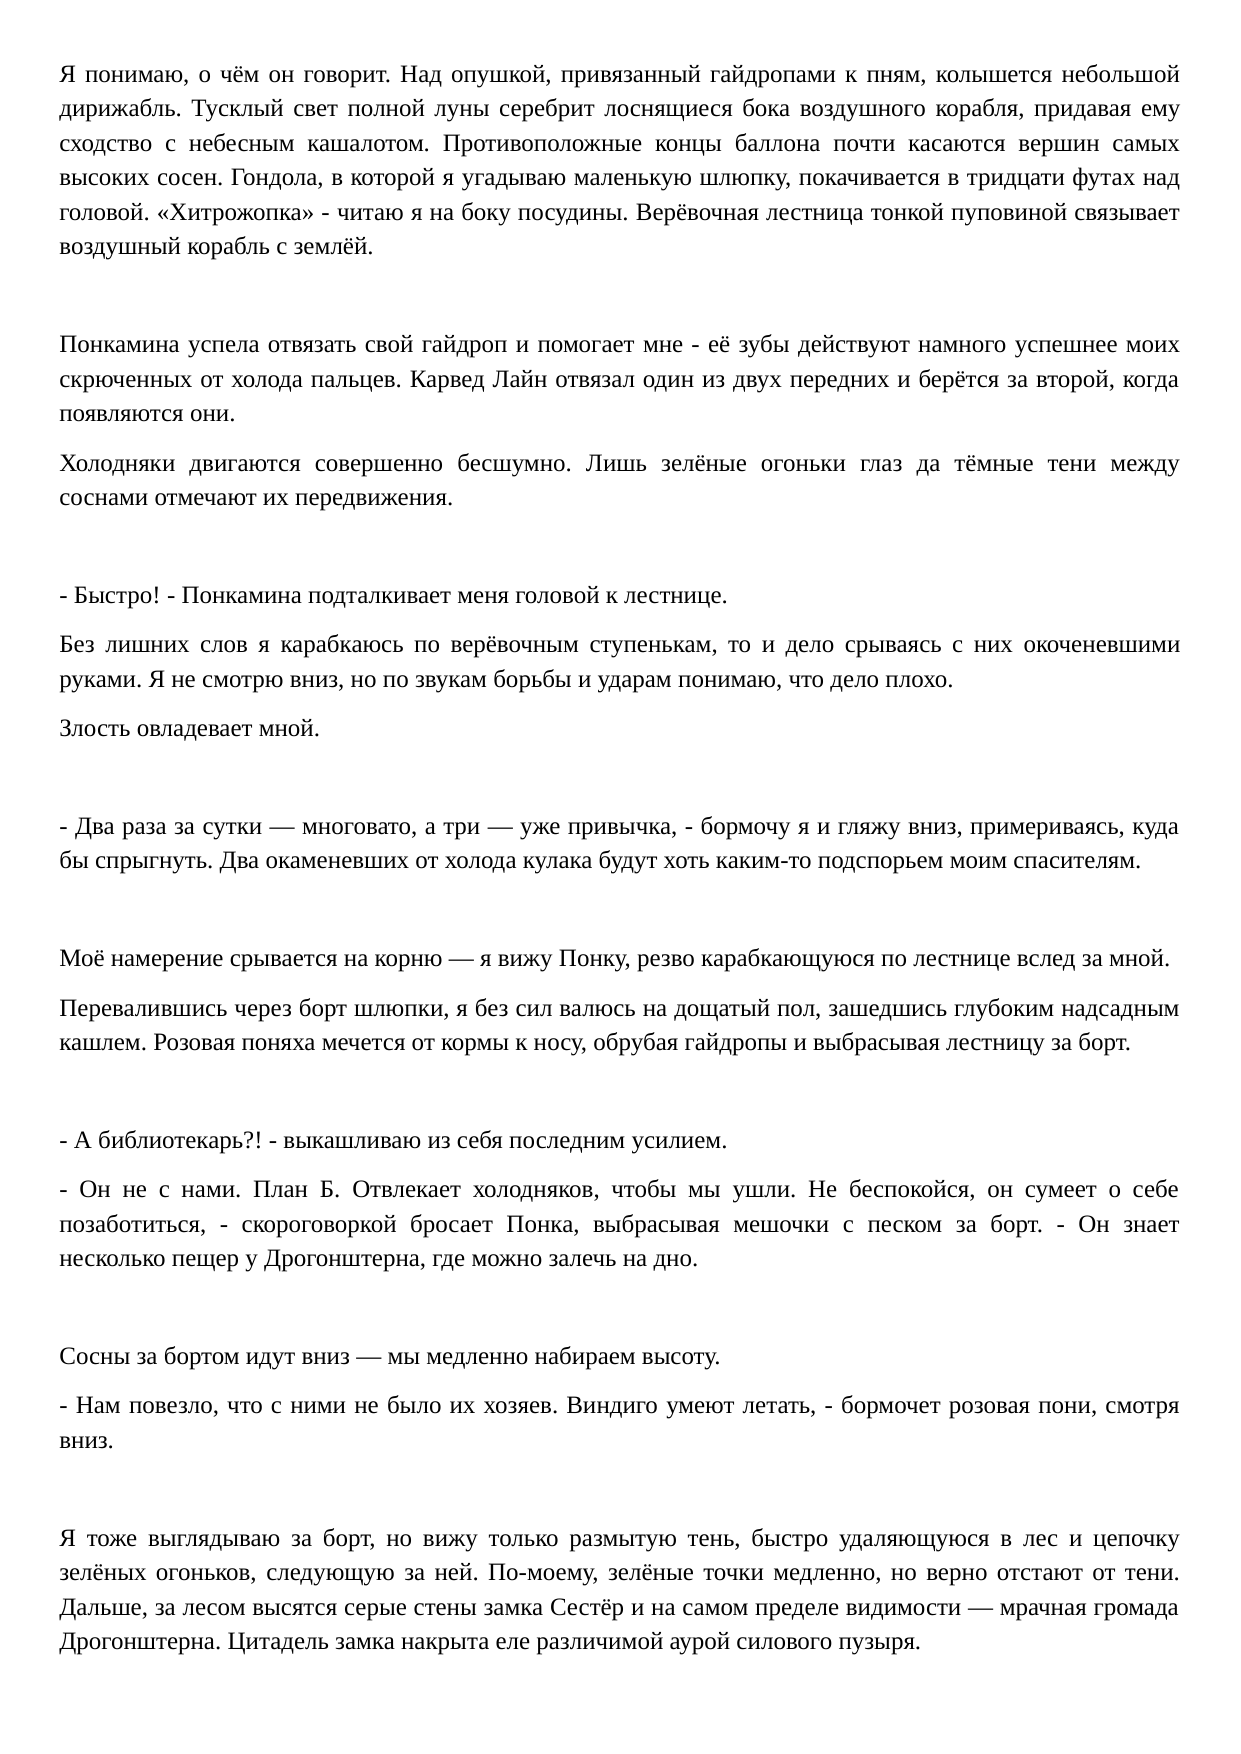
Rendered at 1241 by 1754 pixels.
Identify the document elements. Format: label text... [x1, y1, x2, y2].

text Холодняки двигаются совершенно бесшумно. Лишь зелёные огоньки глаз да тёмные тени между соснами отмечают их передвижения. [59, 448, 1181, 511]
text Без лишних слов я карабкаюсь по верёвочным ступенькам, то и дело срываясь с них окоченевшими руками. Я не смотрю вниз, но по звукам борьбы и ударам понимаю, что дело плохо. [59, 629, 1181, 692]
text Сосны за бортом идут вниз — мы медленно набираем высоту. [59, 1341, 1181, 1370]
text - Он не с нами. План Б. Отвлекает холодняков, чтобы мы ушли. Не беспокойся, он сумеет о себе позаботиться, - скороговоркой бросает Понка, выбрасывая мешочки с песком за борт. - Он знает несколько пещер у Дрогонштерна, где можно залечь на дно. [59, 1174, 1181, 1272]
text Перевалившись через борт шлюпки, я без сил валюсь на дощатый пол, зашедшись глубоким надсадным кашлем. Розовая поняха мечется от кормы к носу, обрубая гайдропы и выбрасывая лестницу за борт. [59, 993, 1181, 1056]
text Понкамина успела отвязать свой гайдроп и помогает мне - её зубы действуют намного успешнее моих скрюченных от холода пальцев. Карвед Лайн отвязал один из двух передних и берётся за второй, когда появляются они. [59, 329, 1181, 427]
text Я тоже выглядываю за борт, но вижу только размытую тень, быстро удаляющуюся в лес и цепочку зелёных огоньков, следующую за ней. По-моему, зелёные точки медленно, но верно отстают от тени. Дальше, за лесом высятся серые стены замка Сестёр и на самом пределе видимости — мрачная громада Дрогонштерна. Цитадель замка накрыта еле различимой аурой силового пузыря. [59, 1523, 1181, 1655]
text Злость овладевает мной. [59, 713, 1181, 742]
text - Быстро! - Понкамина подталкивает меня головой к лестнице. [59, 580, 1181, 609]
text - Два раза за сутки — многовато, а три — уже привычка, - бормочу я и гляжу вниз, примериваясь, куда бы спрыгнуть. Два окаменевших от холода кулака будут хоть каким-то подспорьем моим спасителям. [59, 811, 1181, 874]
text Я понимаю, о чём он говорит. Над опушкой, привязанный гайдропами к пням, колышется небольшой дирижабль. Тусклый свет полной луны серебрит лоснящиеся бока воздушного корабля, придавая ему сходство с небесным кашалотом. Противоположные концы баллона почти касаются вершин самых высоких сосен. Гондола, в которой я угадываю маленькую шлюпку, покачивается в тридцати футах над головой. «Хитрожопка» - читаю я на боку посудины. Верёвочная лестница тонкой пуповиной связывает воздушный корабль с землёй. [59, 59, 1181, 260]
text - А библиотекарь?! - выкашливаю из себя последним усилием. [59, 1125, 1181, 1154]
text Моё намерение срывается на корню — я вижу Понку, резво карабкающуюся по лестнице вслед за мной. [59, 943, 1181, 972]
text - Нам повезло, что с ними не было их хозяев. Виндиго умеют летать, - бормочет розовая пони, смотря вниз. [59, 1390, 1181, 1454]
